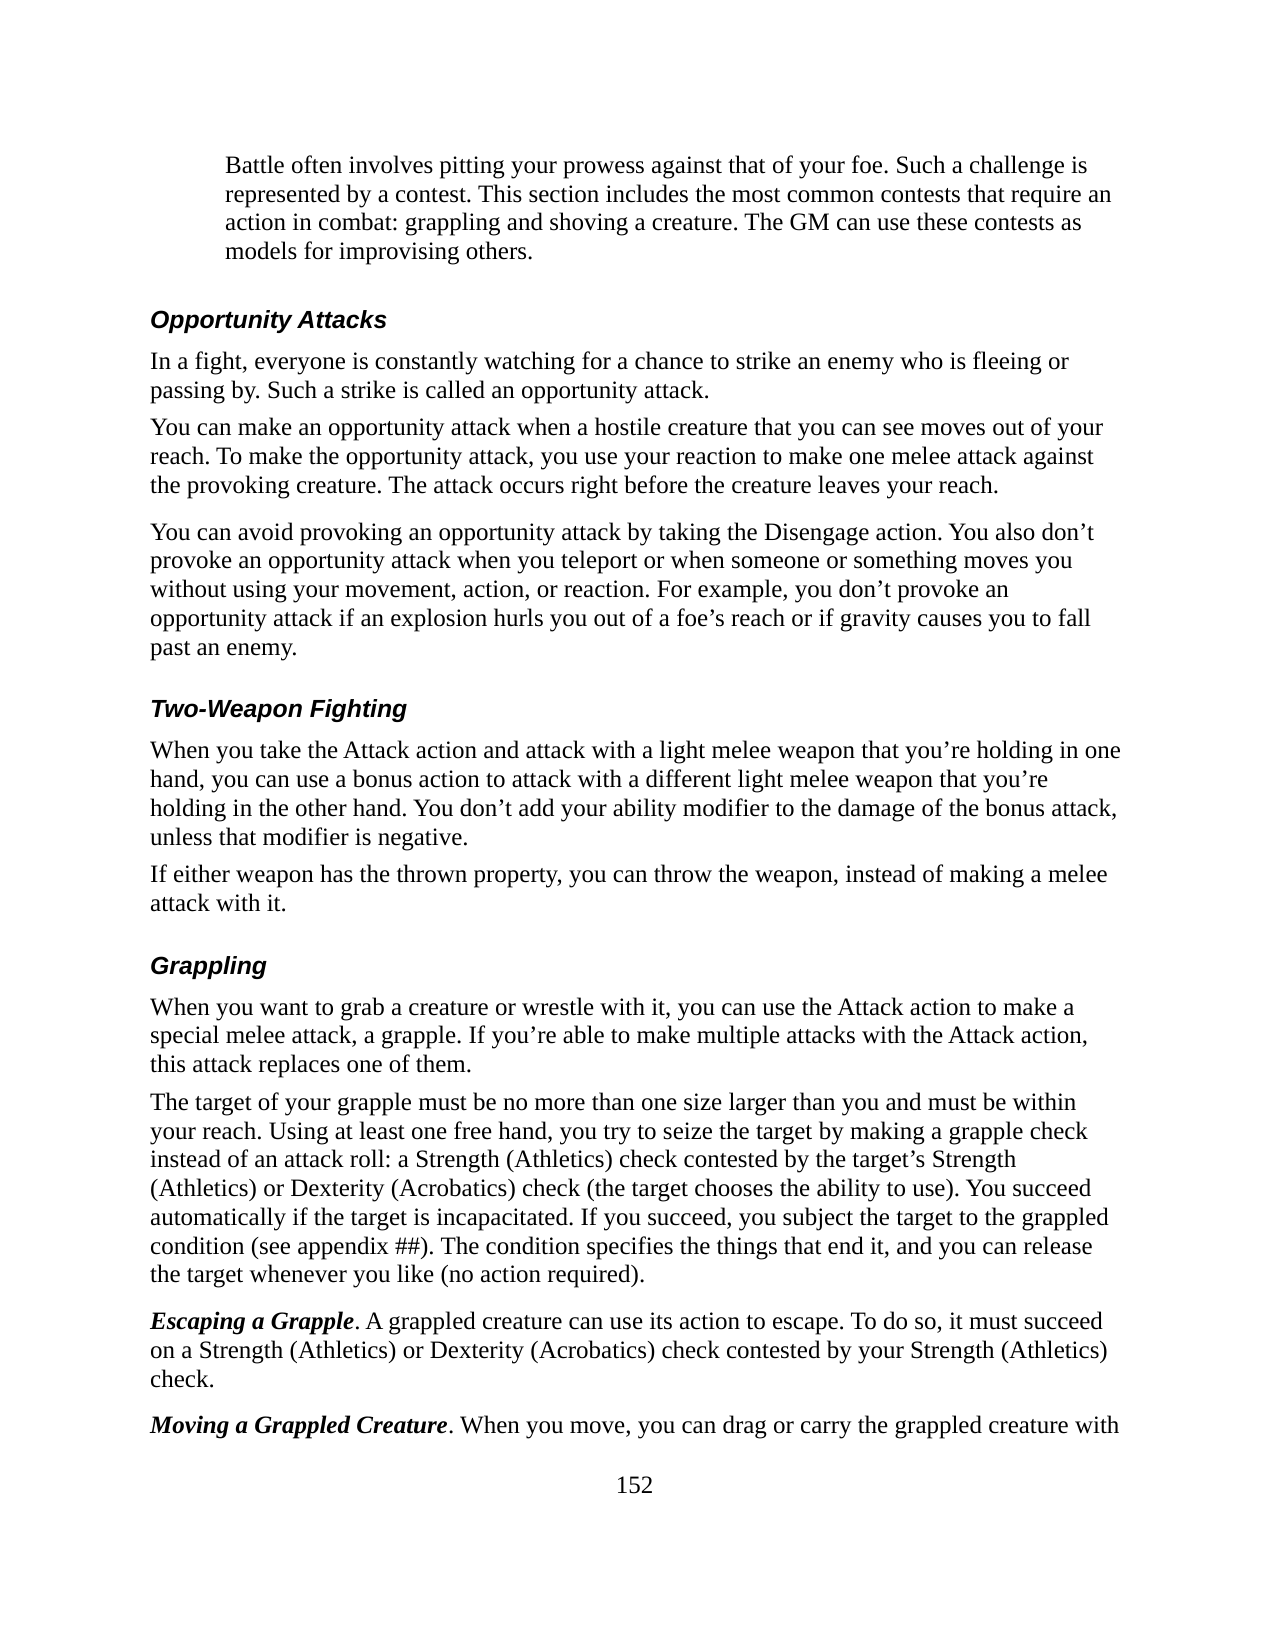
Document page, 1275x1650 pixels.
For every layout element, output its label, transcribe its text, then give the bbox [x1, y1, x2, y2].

text In a fight, everyone is constantly watching for a chance to strike an enemy who is fleeing or passing by. Such a strike is called an opportunity attack. [150, 346, 1125, 403]
text Escaping a Grapple. A grappled creature can use its action to escape. To do so, it must succeed on a Strength (Athletics) or Dexterity (Acrobatics) check contested by your Strength (Athletics) check. [150, 1306, 1125, 1392]
text When you take the Attack action and attack with a light melee weapon that you’re holding in one hand, you can use a bonus action to attack with a different light melee weapon that you’re holding in the other hand. You don’t add your ability modifier to the damage of the bonus attack, unless that modifier is negative. [150, 735, 1125, 850]
text Battle often involves pitting your prowess against that of your foe. Such a challenge is represented by a contest. This section includes the most common contests that require an action in combat: grappling and shoving a creature. The GM can use these contests as models for improvising others. [225, 150, 1125, 265]
subtitle Opportunity Attacks [150, 305, 1125, 333]
text If either weapon has the thrown property, you can throw the weapon, instead of making a melee attack with it. [150, 859, 1125, 917]
text When you want to grab a creature or wrestle with it, you can use the Attack action to make a special melee attack, a grapple. If you’re able to make multiple attacks with the Attack action, this attack replaces one of them. [150, 992, 1125, 1078]
text You can make an opportunity attack when a hostile creature that you can see moves out of your reach. To make the opportunity attack, you use your reaction to make one melee attack against the provoking creature. The attack occurs right before the creature leaves your reach. [150, 412, 1125, 499]
subtitle Two-Weapon Fighting [150, 694, 1125, 723]
text You can avoid provoking an opportunity attack by taking the Disengage action. You also don’t provoke an opportunity attack when you teleport or when someone or something moves you without using your movement, action, or reaction. For example, you don’t provoke an opportunity attack if an explosion hurls you out of a foe’s reach or if gravity causes you to fall past an enemy. [150, 517, 1125, 660]
text Moving a Grappled Creature. When you move, you can drag or carry the grappled creature with [150, 1410, 1125, 1439]
text The target of your grapple must be no more than one size larger than you and must be within your reach. Using at least one free hand, you try to seize the target by making a grapple check instead of an attack roll: a Strength (Athletics) check contested by the target’s Strength (Athletics) or Dexterity (Acrobatics) check (the target chooses the ability to use). You succeed automatically if the target is incapacitated. If you succeed, you subject the target to the grappled condition (see appendix ##). The condition specifies the things that end it, and you can release the target whenever you like (no action required). [150, 1087, 1125, 1288]
subtitle Grappling [150, 951, 1125, 979]
